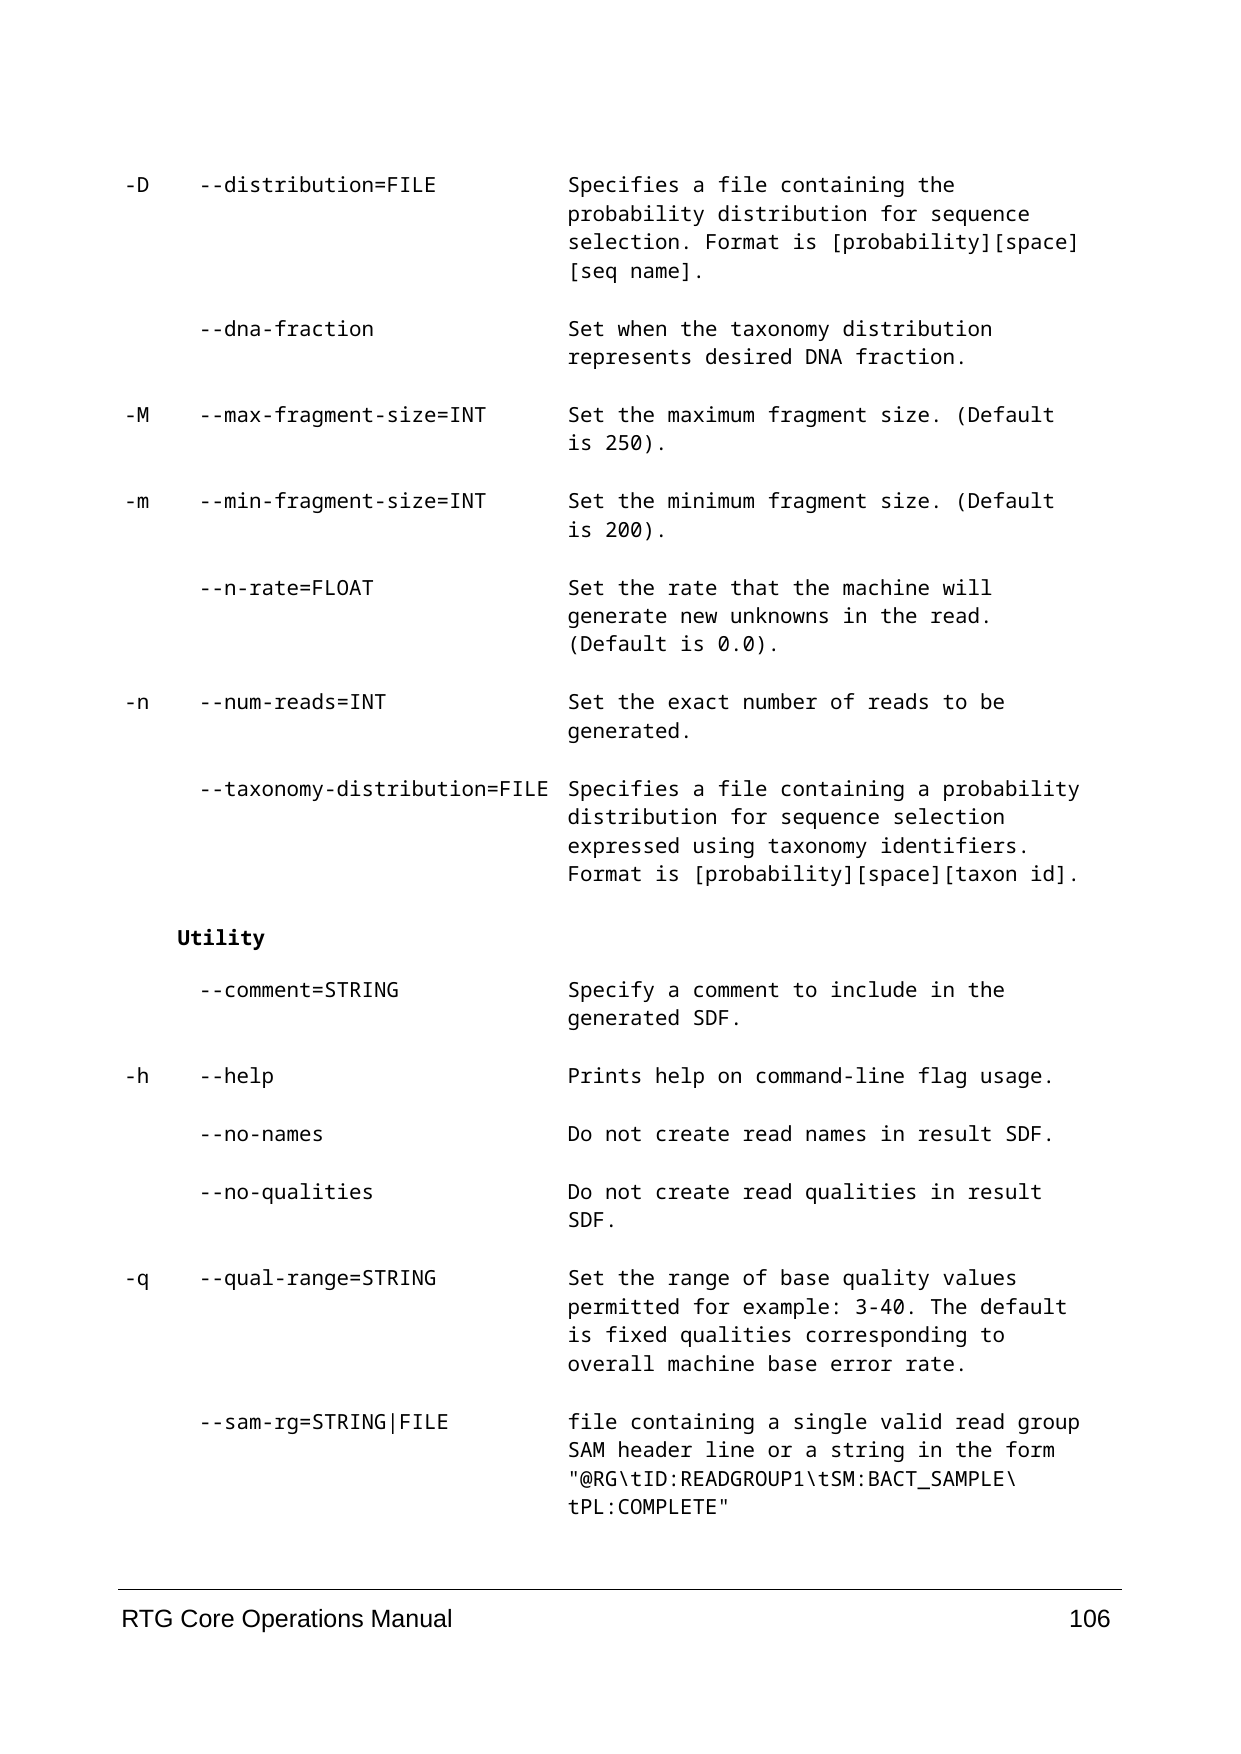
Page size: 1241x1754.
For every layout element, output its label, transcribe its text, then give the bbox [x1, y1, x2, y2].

table_cell Set the rate that the machine will generate new unknowns in the read. (Default is 0.0). [561, 561, 1093, 676]
table_cell --distribution=FILE [193, 159, 561, 302]
table_cell --qual-range=STRING [193, 1252, 561, 1395]
table_cell --no-names [193, 1108, 561, 1165]
table_cell Set the minimum fragment size. (Default is 200). [561, 475, 1093, 561]
table_cell --n-rate=FLOAT [193, 561, 561, 676]
table_cell --dna-fraction [193, 302, 561, 388]
table_cell [118, 1165, 193, 1252]
table_cell file containing a single valid read group SAM header line or a string in the form "@RG\tID:READGROUP1\tSM:BACT_SAMPLE\tPL:COMPLETE" [561, 1395, 1093, 1538]
table_header Specify a comment to include in the generated SDF. [561, 963, 1093, 1049]
table_cell [118, 762, 193, 905]
table_cell [118, 1108, 193, 1165]
table_cell --num-reads=INT [193, 676, 561, 762]
table_cell Set the exact number of reads to be generated. [561, 676, 1093, 762]
table_cell [118, 561, 193, 676]
table_cell Set the maximum fragment size. (Default is 250). [561, 388, 1093, 474]
table_cell -n [118, 676, 193, 762]
text Utility [177, 923, 1122, 951]
table_cell -m [118, 475, 193, 561]
table_cell --no-qualities [193, 1165, 561, 1252]
table_cell -M [118, 388, 193, 474]
table_cell --help [193, 1050, 561, 1107]
table_cell Prints help on command-line flag usage. [561, 1050, 1093, 1107]
table_cell Do not create read qualities in result SDF. [561, 1165, 1093, 1252]
table_cell [118, 302, 193, 388]
table_cell Specifies a file containing the probability distribution for sequence selection. Format is [probability][space][seq name]. [561, 159, 1093, 302]
table_cell Set when the taxonomy distribution represents desired DNA fraction. [561, 302, 1093, 388]
table_cell [118, 1395, 193, 1538]
table_cell --min-fragment-size=INT [193, 475, 561, 561]
table_header --comment=STRING [193, 963, 561, 1049]
table_header [118, 963, 193, 1049]
table_cell --max-fragment-size=INT [193, 388, 561, 474]
table_cell -q [118, 1252, 193, 1395]
table_cell Specifies a file containing a probability distribution for sequence selection expressed using taxonomy identifiers. Format is [probability][space][taxon id]. [561, 762, 1093, 905]
table_cell Set the range of base quality values permitted for example: 3-40. The default is fixed qualities corresponding to overall machine base error rate. [561, 1252, 1093, 1395]
table_cell -h [118, 1050, 193, 1107]
table_cell --sam-rg=STRING|FILE [193, 1395, 561, 1538]
table_cell --taxonomy-distribution=FILE [193, 762, 561, 905]
table_cell -D [118, 159, 193, 302]
table_cell Do not create read names in result SDF. [561, 1108, 1093, 1165]
